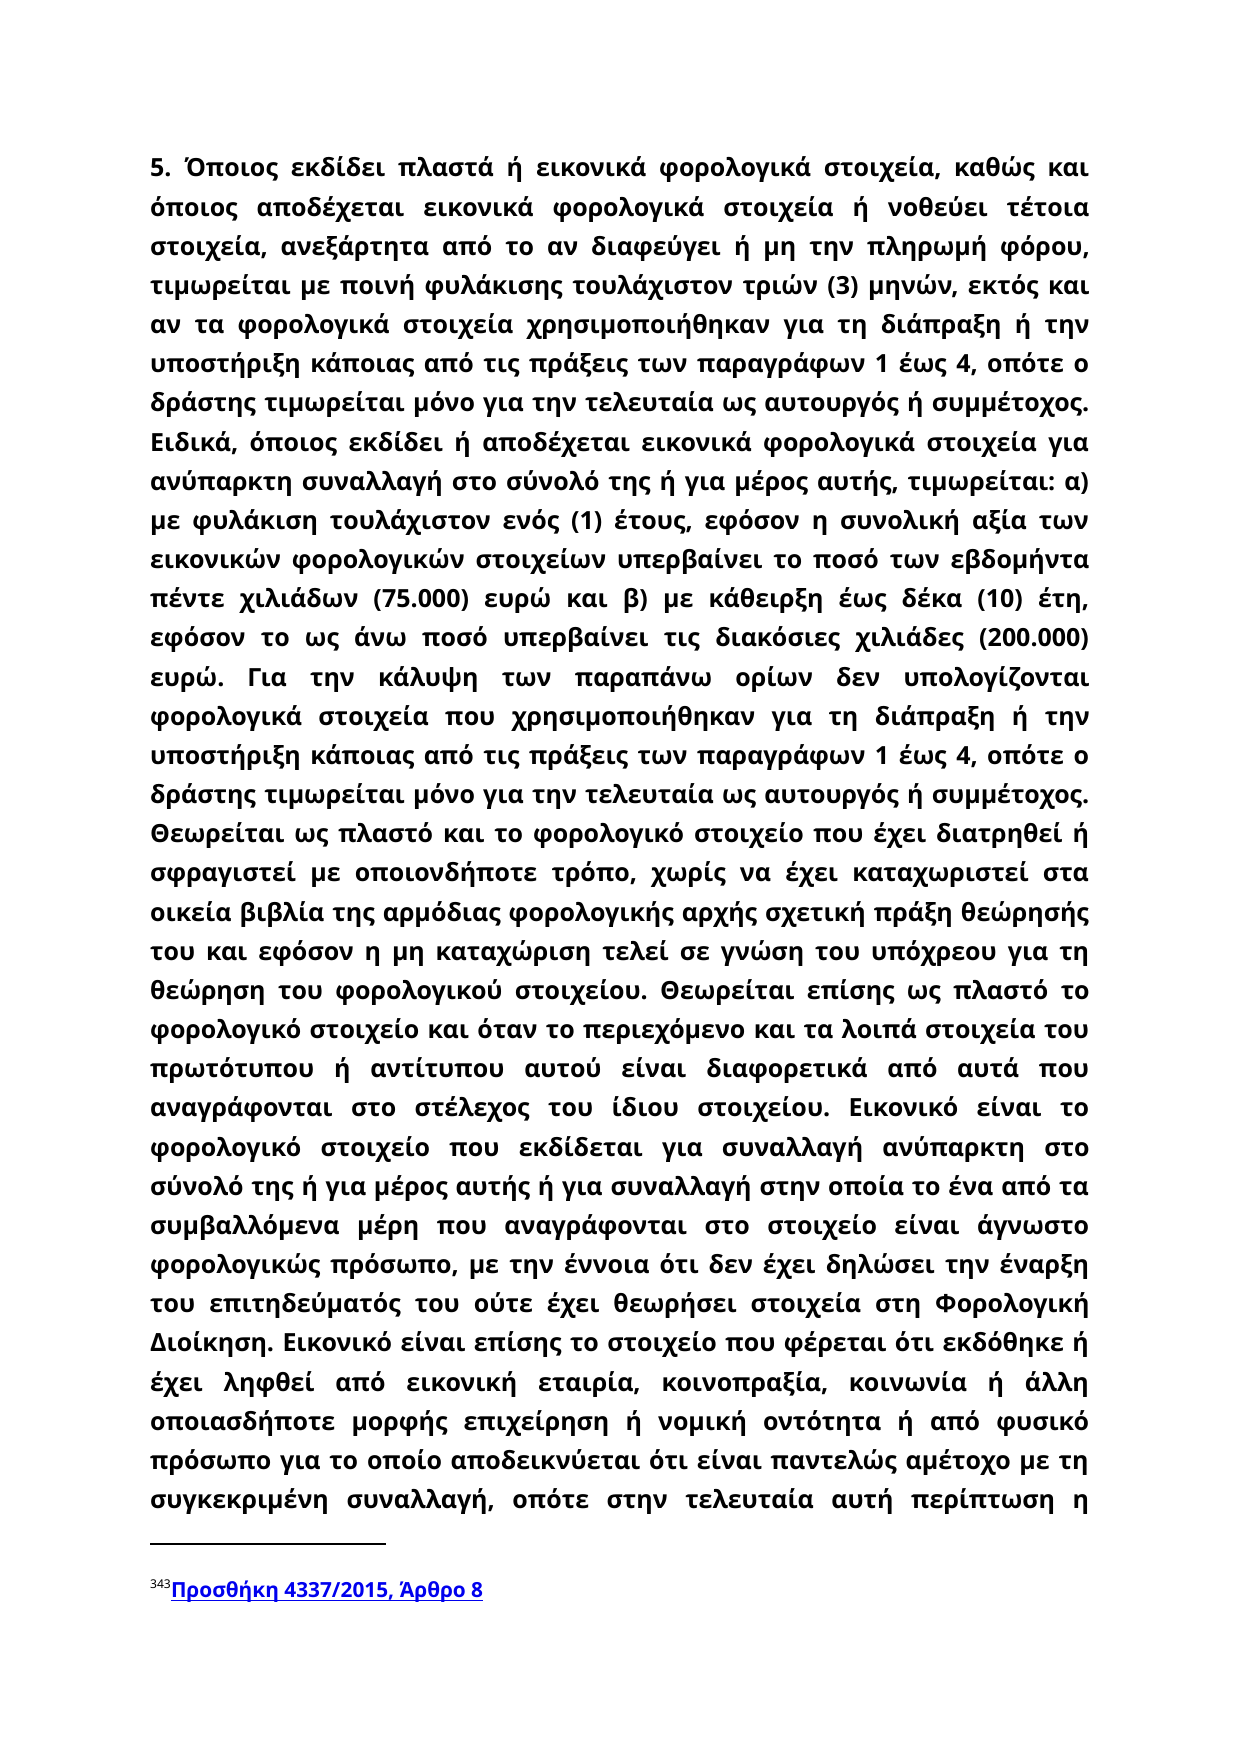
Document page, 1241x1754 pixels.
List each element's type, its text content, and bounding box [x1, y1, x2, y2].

text Προσθήκη 4337/2015, Άρθρο 8 [150, 1576, 1090, 1604]
text 5. Όποιος εκδίδει πλαστά ή εικονικά φορολογικά στοιχεία, καθώς και όποιος αποδέχεται εικονικά φορολογικά στοιχεία ή νοθεύει τέτοια στοιχεία, ανεξάρτητα από το αν διαφεύγει ή μη την πληρωμή φόρου, τιμωρείται με ποινή φυλάκισης τουλάχιστον τριών (3) μηνών, εκτός και αν τα φορολογικά στοιχεία χρησιμοποιήθηκαν για τη διάπραξη ή την υποστήριξη κάποιας από τις πράξεις των παραγράφων 1 έως 4, οπότε ο δράστης τιμωρείται μόνο για την τελευταία ως αυτουργός ή συμμέτοχος. Ειδικά, όποιος εκδίδει ή αποδέχεται εικονικά φορολογικά στοιχεία για ανύπαρκτη συναλλαγή στο σύνολό της ή για μέρος αυτής, τιμωρείται: α) με φυλάκιση τουλάχιστον ενός (1) έτους, εφόσον η συνολική αξία των εικονικών φορολογικών στοιχείων υπερβαίνει το ποσό των εβδομήντα πέντε χιλιάδων (75.000) ευρώ και β) με κάθειρξη έως δέκα (10) έτη, εφόσον το ως άνω ποσό υπερβαίνει τις διακόσιες χιλιάδες (200.000) ευρώ. Για την κάλυψη των παραπάνω ορίων δεν υπολογίζονται φορολογικά στοιχεία που χρησιμοποιήθηκαν για τη διάπραξη ή την υποστήριξη κάποιας από τις πράξεις των παραγράφων 1 έως 4, οπότε ο δράστης τιμωρείται μόνο για την τελευταία ως αυτουργός ή συμμέτοχος. Θεωρείται ως πλαστό και το φορολογικό στοιχείο που έχει διατρηθεί ή σφραγιστεί με οποιονδήποτε τρόπο, χωρίς να έχει καταχωριστεί στα οικεία βιβλία της αρμόδιας φορολογικής αρχής σχετική πράξη θεώρησής του και εφόσον η μη καταχώριση τελεί σε γνώση του υπόχρεου για τη θεώρηση του φορολογικού στοιχείου. Θεωρείται επίσης ως πλαστό το φορολογικό στοιχείο και όταν το περιεχόμενο και τα λοιπά στοιχεία του πρωτότυπου ή αντίτυπου αυτού είναι διαφορετικά από αυτά που αναγράφονται στο στέλεχος του ίδιου στοιχείου. Εικονικό είναι το φορολογικό στοιχείο που εκδίδεται για συναλλαγή ανύπαρκτη στο σύνολό της ή για μέρος αυτής ή για συναλλαγή στην οποία το ένα από τα συμβαλλόμενα μέρη που αναγράφονται στο στοιχείο είναι άγνωστο φορολογικώς πρόσωπο, με την έννοια ότι δεν έχει δηλώσει την έναρξη του επιτηδεύματός του ούτε έχει θεωρήσει στοιχεία στη Φορολογική Διοίκηση. Εικονικό είναι επίσης το στοιχείο που φέρεται ότι εκδόθηκε ή έχει ληφθεί από εικονική εταιρία, κοινοπραξία, κοινωνία ή άλλη οποιασδήποτε μορφής επιχείρηση ή νομική οντότητα ή από φυσικό πρόσωπο για το οποίο αποδεικνύεται ότι είναι παντελώς αμέτοχο με τη συγκεκριμένη συναλλαγή, οπότε στην τελευταία αυτή περίπτωση η [150, 150, 1090, 1516]
